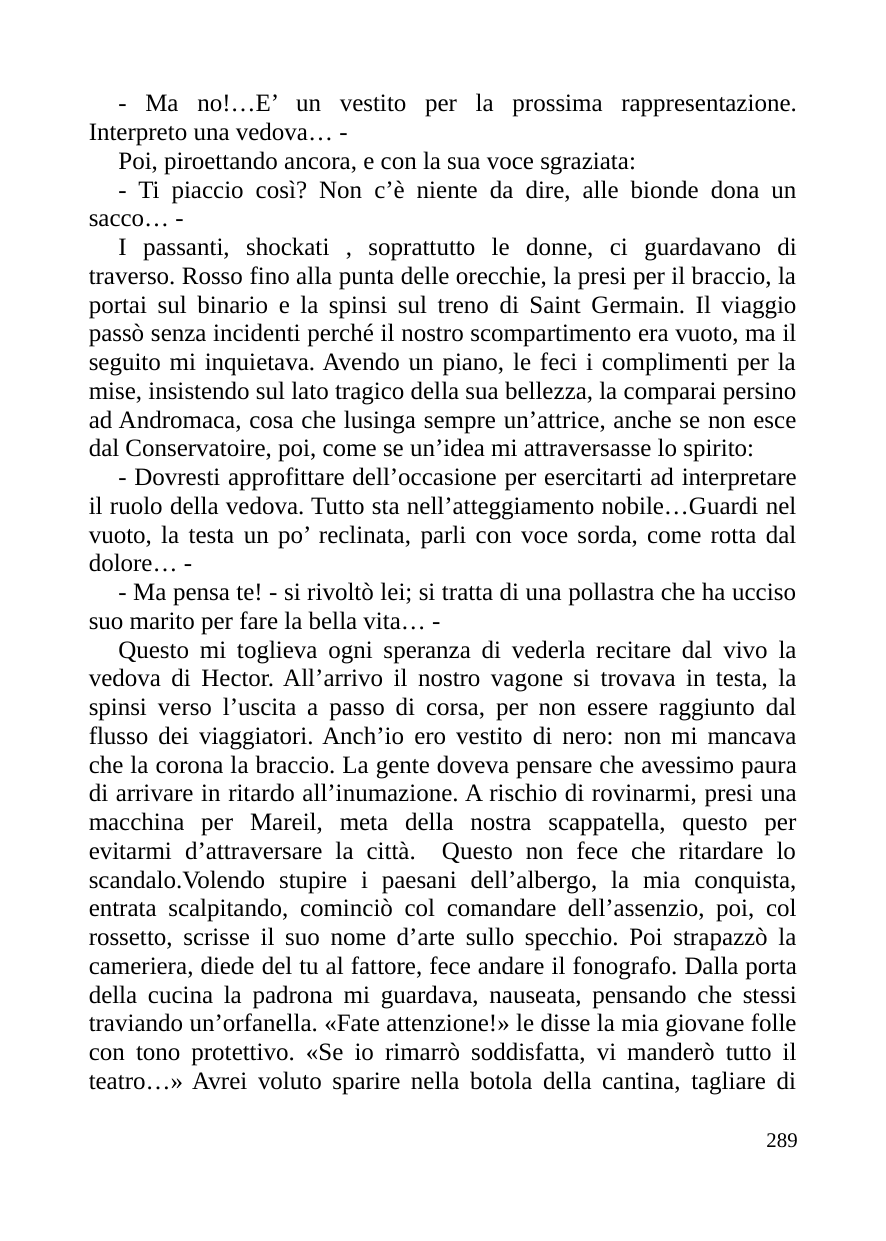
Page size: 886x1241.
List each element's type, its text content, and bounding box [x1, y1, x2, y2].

text - Ti piaccio così? Non c’è niente da dire, alle bionde dona un sacco… - [88, 175, 797, 232]
text - Ma no!…E’ un vestito per la prossima rappresentazione. Interpreto una vedova… - [88, 88, 797, 146]
text Poi, piroettando ancora, e con la sua voce sgraziata: [88, 146, 797, 175]
text - Dovresti approfittare dell’occasione per esercitarti ad interpretare il ruolo della vedova. Tutto sta nell’atteggiamento nobile…Guardi nel vuoto, la testa un po’ reclinata, parli con voce sorda, come rotta dal dolore… - [88, 462, 797, 577]
text I passanti, shockati , soprattutto le donne, ci guardavano di traverso. Rosso fino alla punta delle orecchie, la presi per il braccio, la portai sul binario e la spinsi sul treno di Saint Germain. Il viaggio passò senza incidenti perché il nostro scompartimento era vuoto, ma il seguito mi inquietava. Avendo un piano, le feci i complimenti per la mise, insistendo sul lato tragico della sua bellezza, la comparai persino ad Andromaca, cosa che lusinga sempre un’attrice, anche se non esce dal Conservatoire, poi, come se un’idea mi attraversasse lo spirito: [88, 232, 797, 462]
text Questo mi toglieva ogni speranza di vederla recitare dal vivo la vedova di Hector. All’arrivo il nostro vagone si trovava in testa, la spinsi verso l’uscita a passo di corsa, per non essere raggiunto dal flusso dei viaggiatori. Anch’io ero vestito di nero: non mi mancava che la corona la braccio. La gente doveva pensare che avessimo paura di arrivare in ritardo all’inumazione. A rischio di rovinarmi, presi una macchina per Mareil, meta della nostra scappatella, questo per evitarmi d’attraversare la città. Questo non fece che ritardare lo scandalo.Volendo stupire i paesani dell’albergo, la mia conquista, entrata scalpitando, cominciò col comandare dell’assenzio, poi, col rossetto, scrisse il suo nome d’arte sullo specchio. Poi strapazzò la cameriera, diede del tu al fattore, fece andare il fonografo. Dalla porta della cucina la padrona mi guardava, nauseata, pensando che stessi traviando un’orfanella. «Fate attenzione!» le disse la mia giovane folle con tono protettivo. «Se io rimarrò soddisfatta, vi manderò tutto il teatro…» Avrei voluto sparire nella botola della cantina, tagliare di [88, 635, 797, 1095]
text - Ma pensa te! - si rivoltò lei; si tratta di una pollastra che ha ucciso suo marito per fare la bella vita… - [88, 577, 797, 635]
